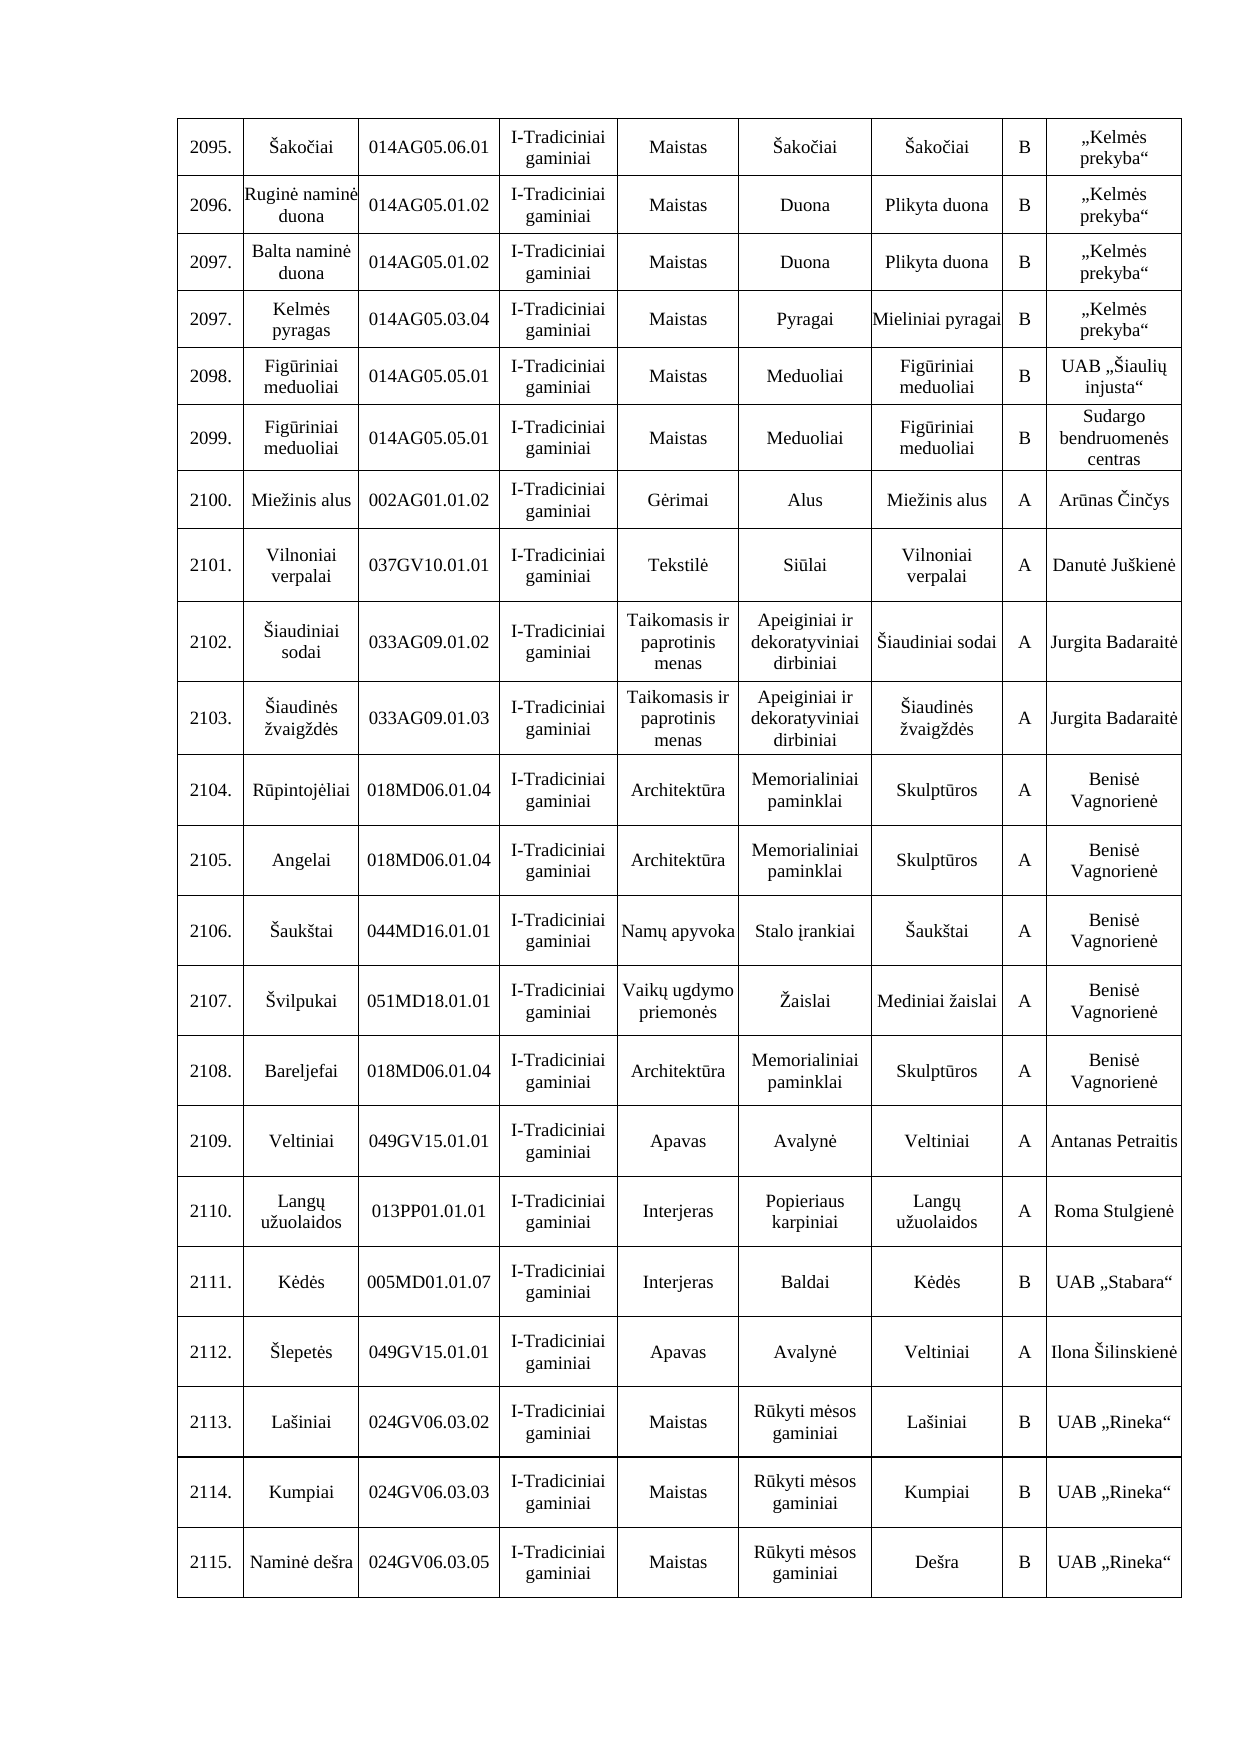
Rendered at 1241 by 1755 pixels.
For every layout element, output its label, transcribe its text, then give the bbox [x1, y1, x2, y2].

table_cell 037GV10.01.01 [359, 529, 499, 601]
table_cell B [1003, 405, 1046, 470]
table_cell A [1003, 529, 1046, 601]
table_cell Meduoliai [739, 405, 871, 470]
table_cell Plikyta duona [872, 234, 1002, 290]
table_cell I-Tradiciniai gaminiai [500, 1177, 617, 1246]
table_cell 2099. [178, 405, 243, 470]
table_cell 2109. [178, 1106, 243, 1176]
table_cell Maistas [618, 1528, 738, 1597]
table_cell Rūkyti mėsos gaminiai [739, 1387, 871, 1456]
table_cell Maistas [618, 234, 738, 290]
table_cell 018MD06.01.04 [359, 755, 499, 824]
table_cell Veltiniai [872, 1317, 1002, 1386]
table_cell A [1003, 1106, 1046, 1176]
table_cell Maistas [618, 291, 738, 347]
table_cell A [1003, 1177, 1046, 1246]
table_cell I-Tradiciniai gaminiai [500, 119, 617, 175]
table_cell I-Tradiciniai gaminiai [500, 176, 617, 233]
table_cell A [1003, 1036, 1046, 1105]
table_cell Jurgita Badaraitė [1047, 602, 1181, 681]
table_cell I-Tradiciniai gaminiai [500, 1528, 617, 1597]
table_cell 2114. [178, 1458, 243, 1527]
table_cell Benisė Vagnorienė [1047, 826, 1181, 895]
table_cell Avalynė [739, 1106, 871, 1176]
table_cell Lašiniai [872, 1387, 1002, 1456]
table_cell UAB „Rineka“ [1047, 1528, 1181, 1597]
table_cell Maistas [618, 176, 738, 233]
table_cell Mieliniai pyragai [872, 291, 1002, 347]
table_cell A [1003, 896, 1046, 965]
table_cell UAB „Rineka“ [1047, 1458, 1181, 1527]
table_cell Memorialiniai paminklai [739, 826, 871, 895]
table_cell I-Tradiciniai gaminiai [500, 966, 617, 1035]
table_cell B [1003, 1458, 1046, 1527]
table_cell Miežinis alus [872, 471, 1002, 528]
table_cell 014AG05.05.01 [359, 348, 499, 404]
table_cell I-Tradiciniai gaminiai [500, 1106, 617, 1176]
table_cell Taikomasis ir paprotinis menas [618, 602, 738, 681]
table_cell 033AG09.01.02 [359, 602, 499, 681]
table_cell Meduoliai [739, 348, 871, 404]
table_cell B [1003, 1247, 1046, 1316]
table_cell Gėrimai [618, 471, 738, 528]
table_cell Maistas [618, 1387, 738, 1456]
table_cell 014AG05.03.04 [359, 291, 499, 347]
table_cell Tekstilė [618, 529, 738, 601]
table_cell I-Tradiciniai gaminiai [500, 896, 617, 965]
table_cell Šakočiai [739, 119, 871, 175]
table_cell Duona [739, 176, 871, 233]
table_cell 014AG05.06.01 [359, 119, 499, 175]
table_cell „Kelmės prekyba“ [1047, 119, 1181, 175]
table_cell Roma Stulgienė [1047, 1177, 1181, 1246]
table_cell Rūkyti mėsos gaminiai [739, 1458, 871, 1527]
table_cell I-Tradiciniai gaminiai [500, 405, 617, 470]
table_cell Angelai [244, 826, 358, 895]
table_cell B [1003, 348, 1046, 404]
table_cell Šaukštai [244, 896, 358, 965]
table_cell Architektūra [618, 826, 738, 895]
table_cell A [1003, 826, 1046, 895]
table_cell 014AG05.01.02 [359, 176, 499, 233]
table_cell 2095. [178, 119, 243, 175]
table_cell Apeiginiai ir dekoratyviniai dirbiniai [739, 682, 871, 754]
table_cell 044MD16.01.01 [359, 896, 499, 965]
table_cell I-Tradiciniai gaminiai [500, 1387, 617, 1456]
table_cell B [1003, 1387, 1046, 1456]
table_cell I-Tradiciniai gaminiai [500, 1247, 617, 1316]
table_cell 014AG05.01.02 [359, 234, 499, 290]
table_cell 049GV15.01.01 [359, 1106, 499, 1176]
table_cell Maistas [618, 405, 738, 470]
table_cell B [1003, 291, 1046, 347]
table_cell Veltiniai [872, 1106, 1002, 1176]
table_cell Sudargo bendruomenės centras [1047, 405, 1181, 470]
table_cell 2105. [178, 826, 243, 895]
table_cell Danutė Juškienė [1047, 529, 1181, 601]
table_cell Figūriniai meduoliai [244, 348, 358, 404]
table_cell UAB „Rineka“ [1047, 1387, 1181, 1456]
table_cell Miežinis alus [244, 471, 358, 528]
table_cell Benisė Vagnorienė [1047, 755, 1181, 824]
table_cell I-Tradiciniai gaminiai [500, 234, 617, 290]
table_cell Apavas [618, 1106, 738, 1176]
table_cell Interjeras [618, 1177, 738, 1246]
table_cell Plikyta duona [872, 176, 1002, 233]
table_cell 051MD18.01.01 [359, 966, 499, 1035]
table_cell 2108. [178, 1036, 243, 1105]
table_cell Memorialiniai paminklai [739, 1036, 871, 1105]
table_cell I-Tradiciniai gaminiai [500, 682, 617, 754]
table_cell Benisė Vagnorienė [1047, 896, 1181, 965]
table_cell Namų apyvoka [618, 896, 738, 965]
table_cell Skulptūros [872, 1036, 1002, 1105]
table_cell I-Tradiciniai gaminiai [500, 602, 617, 681]
table_cell Architektūra [618, 755, 738, 824]
table_cell 018MD06.01.04 [359, 1036, 499, 1105]
table_cell Benisė Vagnorienė [1047, 966, 1181, 1035]
table_cell Antanas Petraitis [1047, 1106, 1181, 1176]
table_cell UAB „Šiaulių injusta“ [1047, 348, 1181, 404]
table_cell I-Tradiciniai gaminiai [500, 1458, 617, 1527]
table_cell Figūriniai meduoliai [872, 405, 1002, 470]
table_cell 2103. [178, 682, 243, 754]
table_cell Kelmės pyragas [244, 291, 358, 347]
table_cell Stalo įrankiai [739, 896, 871, 965]
table_cell Rūpintojėliai [244, 755, 358, 824]
table_cell 002AG01.01.02 [359, 471, 499, 528]
table_cell 2104. [178, 755, 243, 824]
table_cell UAB „Stabara“ [1047, 1247, 1181, 1316]
table_cell 2098. [178, 348, 243, 404]
table_cell Langų užuolaidos [872, 1177, 1002, 1246]
table_cell Šiaudiniai sodai [244, 602, 358, 681]
table_cell Švilpukai [244, 966, 358, 1035]
table_cell 2106. [178, 896, 243, 965]
table_cell B [1003, 176, 1046, 233]
table_cell Siūlai [739, 529, 871, 601]
table_cell Vilnoniai verpalai [872, 529, 1002, 601]
table_cell I-Tradiciniai gaminiai [500, 1317, 617, 1386]
table_cell A [1003, 602, 1046, 681]
table_cell Šiaudinės žvaigždės [244, 682, 358, 754]
table_cell 033AG09.01.03 [359, 682, 499, 754]
table_cell I-Tradiciniai gaminiai [500, 471, 617, 528]
table_cell I-Tradiciniai gaminiai [500, 529, 617, 601]
table_cell Architektūra [618, 1036, 738, 1105]
table_cell Mediniai žaislai [872, 966, 1002, 1035]
table_cell 2115. [178, 1528, 243, 1597]
table_cell Skulptūros [872, 826, 1002, 895]
table_cell Kėdės [244, 1247, 358, 1316]
table_cell 2101. [178, 529, 243, 601]
table_cell Taikomasis ir paprotinis menas [618, 682, 738, 754]
table_cell Šakočiai [872, 119, 1002, 175]
table_cell 2100. [178, 471, 243, 528]
table_cell „Kelmės prekyba“ [1047, 176, 1181, 233]
table_cell Lašiniai [244, 1387, 358, 1456]
table_cell A [1003, 755, 1046, 824]
table_cell Arūnas Činčys [1047, 471, 1181, 528]
table_cell Dešra [872, 1528, 1002, 1597]
table_cell 2097. [178, 291, 243, 347]
table_cell I-Tradiciniai gaminiai [500, 755, 617, 824]
table_cell A [1003, 1317, 1046, 1386]
table_cell 049GV15.01.01 [359, 1317, 499, 1386]
table_cell 014AG05.05.01 [359, 405, 499, 470]
table_cell Vaikų ugdymo priemonės [618, 966, 738, 1035]
table_cell Apeiginiai ir dekoratyviniai dirbiniai [739, 602, 871, 681]
table_cell 018MD06.01.04 [359, 826, 499, 895]
table_cell Jurgita Badaraitė [1047, 682, 1181, 754]
table_cell „Kelmės prekyba“ [1047, 234, 1181, 290]
table_cell Memorialiniai paminklai [739, 755, 871, 824]
table_cell Alus [739, 471, 871, 528]
table_cell Kėdės [872, 1247, 1002, 1316]
table_cell Maistas [618, 1458, 738, 1527]
table_cell 024GV06.03.03 [359, 1458, 499, 1527]
table_cell 2107. [178, 966, 243, 1035]
table_cell 024GV06.03.05 [359, 1528, 499, 1597]
table_cell Duona [739, 234, 871, 290]
table_cell 024GV06.03.02 [359, 1387, 499, 1456]
table_cell Šaukštai [872, 896, 1002, 965]
table_cell Baldai [739, 1247, 871, 1316]
table_cell B [1003, 234, 1046, 290]
table_cell Langų užuolaidos [244, 1177, 358, 1246]
table_cell 2102. [178, 602, 243, 681]
table_cell Avalynė [739, 1317, 871, 1386]
table_cell B [1003, 119, 1046, 175]
table_cell 005MD01.01.07 [359, 1247, 499, 1316]
table_cell Benisė Vagnorienė [1047, 1036, 1181, 1105]
table_cell Veltiniai [244, 1106, 358, 1176]
table_cell Žaislai [739, 966, 871, 1035]
table_cell I-Tradiciniai gaminiai [500, 1036, 617, 1105]
table_cell Šakočiai [244, 119, 358, 175]
table_cell Ilona Šilinskienė [1047, 1317, 1181, 1386]
table_cell Maistas [618, 348, 738, 404]
table_cell 013PP01.01.01 [359, 1177, 499, 1246]
table_cell Pyragai [739, 291, 871, 347]
table_cell Figūriniai meduoliai [872, 348, 1002, 404]
table_cell Šiaudinės žvaigždės [872, 682, 1002, 754]
table_cell Kumpiai [872, 1458, 1002, 1527]
table_cell Apavas [618, 1317, 738, 1386]
table_cell „Kelmės prekyba“ [1047, 291, 1181, 347]
table_cell Šlepetės [244, 1317, 358, 1386]
table_cell Vilnoniai verpalai [244, 529, 358, 601]
table_cell A [1003, 471, 1046, 528]
table_cell Balta naminė duona [244, 234, 358, 290]
table_cell I-Tradiciniai gaminiai [500, 291, 617, 347]
table_cell Šiaudiniai sodai [872, 602, 1002, 681]
table_cell I-Tradiciniai gaminiai [500, 826, 617, 895]
table_cell 2096. [178, 176, 243, 233]
table_cell Bareljefai [244, 1036, 358, 1105]
table_cell A [1003, 682, 1046, 754]
table_cell I-Tradiciniai gaminiai [500, 348, 617, 404]
table_cell Rūkyti mėsos gaminiai [739, 1528, 871, 1597]
table_cell 2112. [178, 1317, 243, 1386]
table_cell 2113. [178, 1387, 243, 1456]
table_cell Interjeras [618, 1247, 738, 1316]
table_cell 2097. [178, 234, 243, 290]
table_cell Naminė dešra [244, 1528, 358, 1597]
table_cell Kumpiai [244, 1458, 358, 1527]
table_cell 2110. [178, 1177, 243, 1246]
table_cell 2111. [178, 1247, 243, 1316]
table_cell Skulptūros [872, 755, 1002, 824]
table_cell Popieriaus karpiniai [739, 1177, 871, 1246]
table_cell A [1003, 966, 1046, 1035]
table_cell B [1003, 1528, 1046, 1597]
table_cell Maistas [618, 119, 738, 175]
table_cell Ruginė naminė duona [244, 176, 358, 233]
table_cell Figūriniai meduoliai [244, 405, 358, 470]
